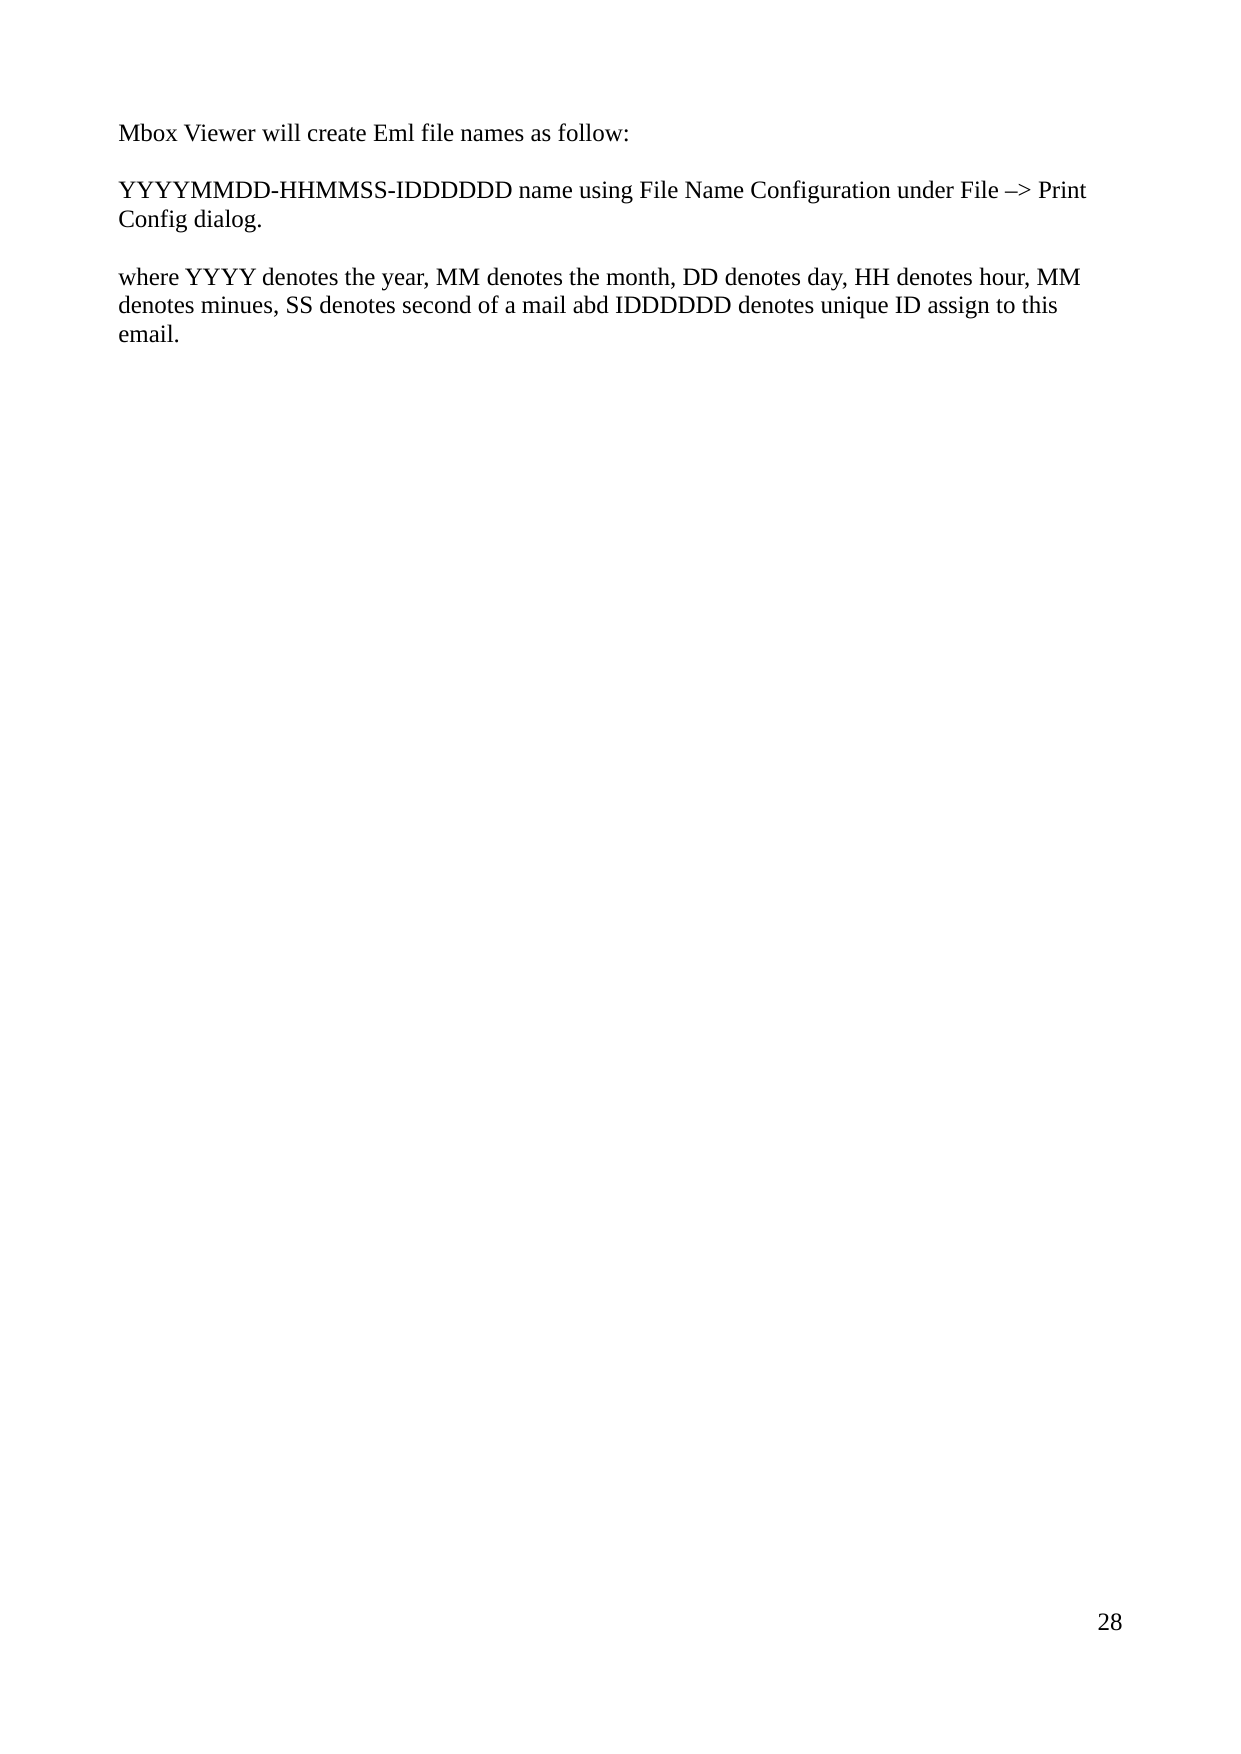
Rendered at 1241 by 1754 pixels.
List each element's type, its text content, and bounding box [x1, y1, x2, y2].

text where YYYY denotes the year, MM denotes the month, DD denotes day, HH denotes hour, MM denotes minues, SS denotes second of a mail abd IDDDDDD denotes unique ID assign to this email. [118, 262, 1122, 348]
text Mbox Viewer will create Eml file names as follow: [118, 118, 1122, 147]
text YYYYMMDD-HHMMSS-IDDDDDD name using File Name Configuration under File –> Print Config dialog. [118, 176, 1122, 233]
